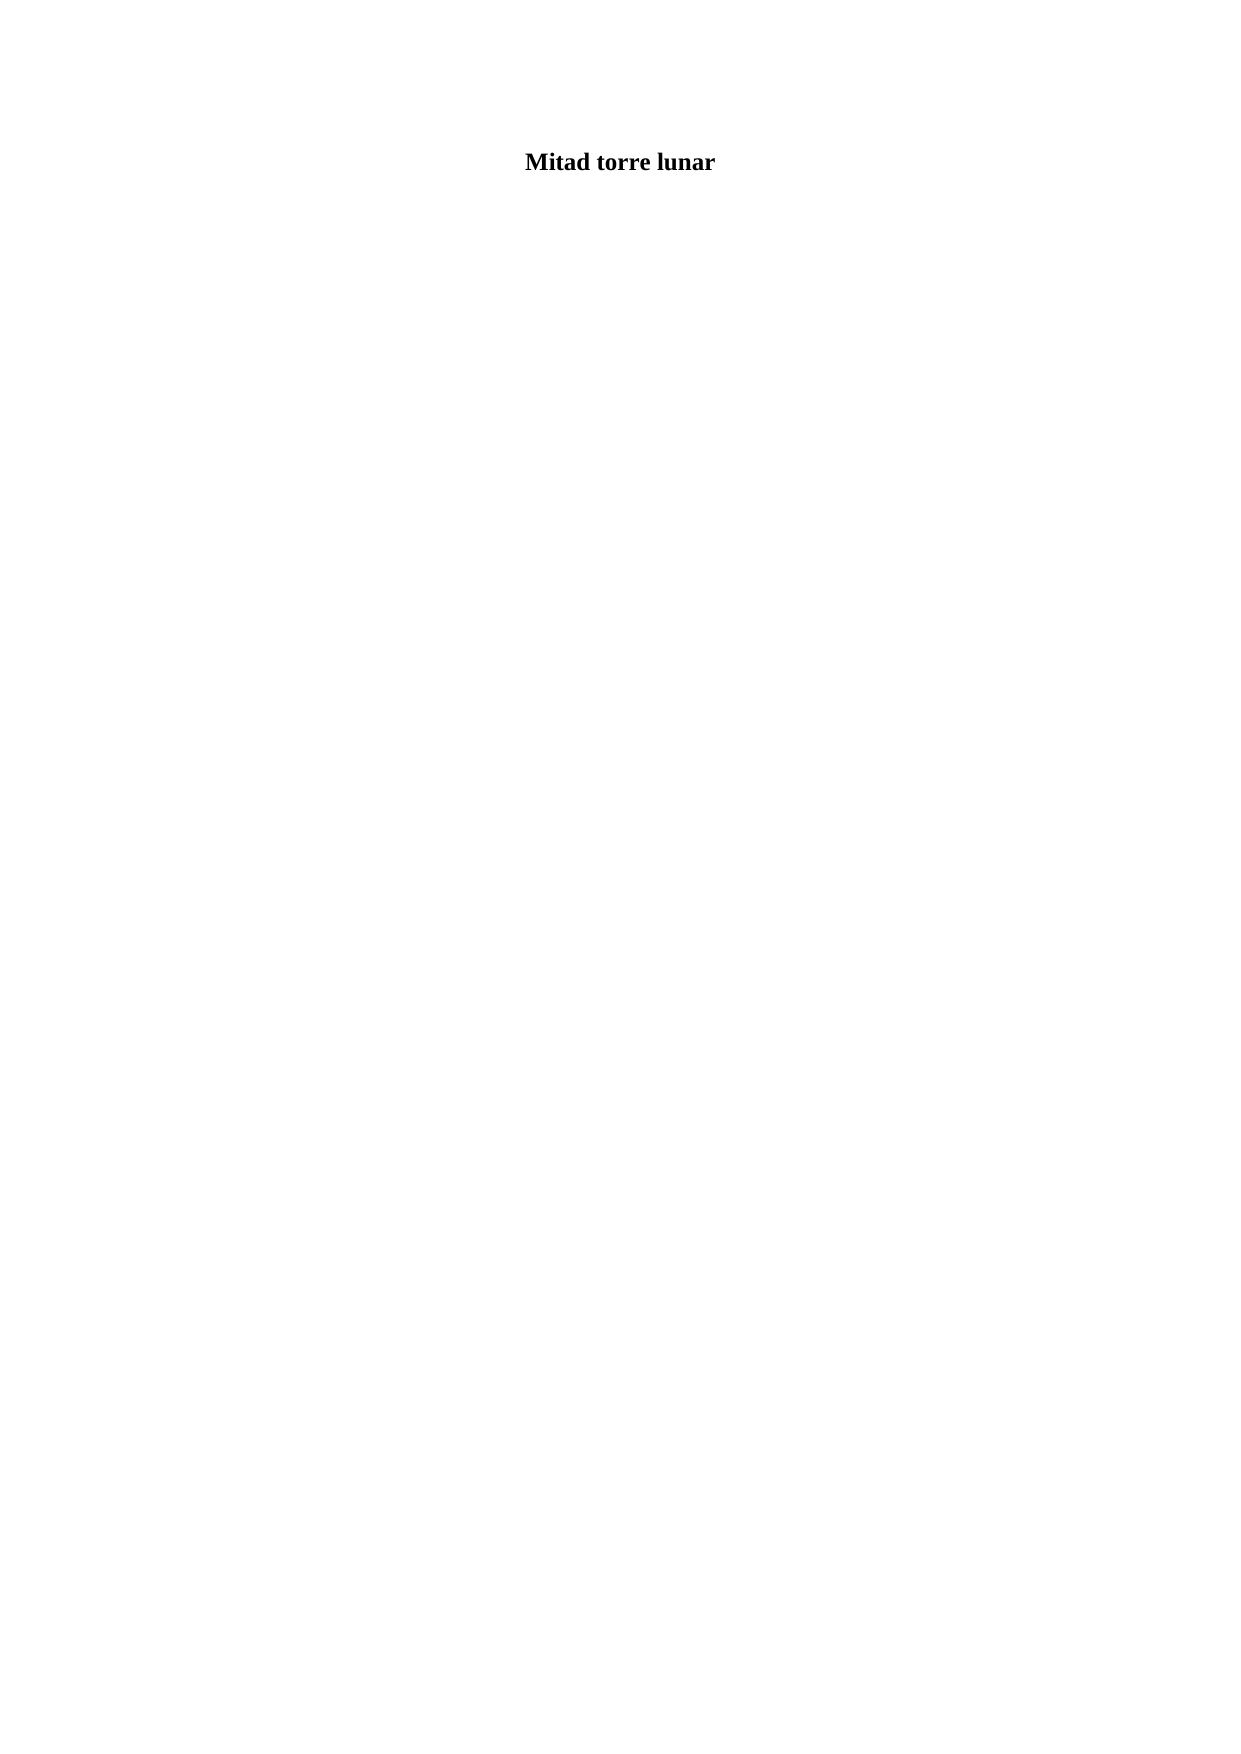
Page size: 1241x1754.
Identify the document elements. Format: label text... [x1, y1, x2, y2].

text Mitad torre lunar [118, 147, 1122, 176]
